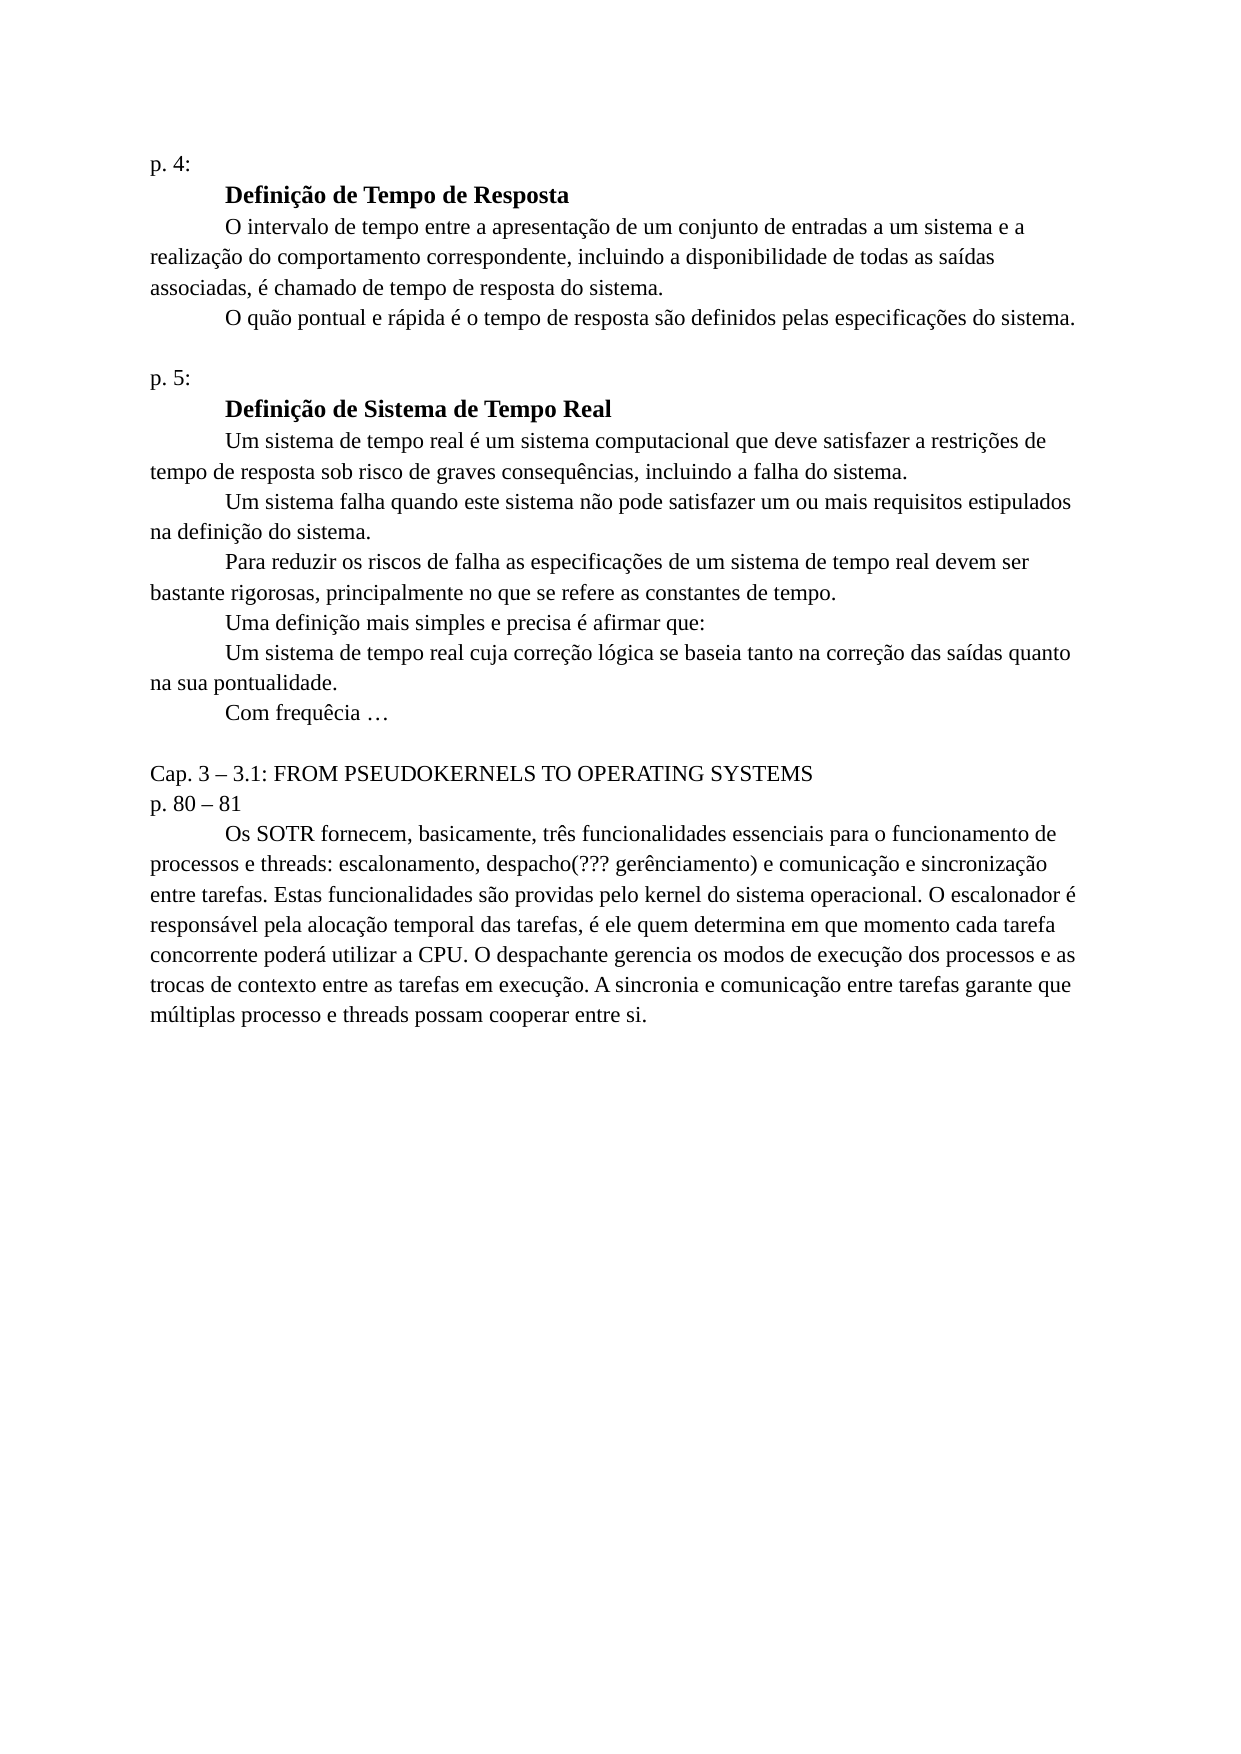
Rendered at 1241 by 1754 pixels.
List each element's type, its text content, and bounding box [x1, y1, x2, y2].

text O quão pontual e rápida é o tempo de resposta são definidos pelas especificações do sistema. [150, 304, 1090, 330]
text Os SOTR fornecem, basicamente, três funcionalidades essenciais para o funcionamento de processos e threads: escalonamento, despacho(??? gerênciamento) e comunicação e sincronização entre tarefas. Estas funcionalidades são providas pelo kernel do sistema operacional. O escalonador é responsável pela alocação temporal das tarefas, é ele quem determina em que momento cada tarefa concorrente poderá utilizar a CPU. O despachante gerencia os modos de execução dos processos e as trocas de contexto entre as tarefas em execução. A sincronia e comunicação entre tarefas garante que múltiplas processo e threads possam cooperar entre si. [150, 820, 1090, 1028]
text Cap. 3 – 3.1: FROM PSEUDOKERNELS TO OPERATING SYSTEMS [150, 760, 1090, 786]
text p. 80 – 81 [150, 790, 1090, 816]
text p. 4: [150, 150, 1090, 176]
text Com frequêcia … [150, 699, 1090, 726]
text Uma definição mais simples e precisa é afirmar que: [150, 609, 1090, 635]
text Um sistema falha quando este sistema não pode satisfazer um ou mais requisitos estipulados na definição do sistema. [150, 488, 1090, 544]
text Definição de Sistema de Tempo Real [150, 394, 1090, 423]
text p. 5: [150, 364, 1090, 391]
text Para reduzir os riscos de falha as especificações de um sistema de tempo real devem ser bastante rigorosas, principalmente no que se refere as constantes de tempo. [150, 548, 1090, 605]
text O intervalo de tempo entre a apresentação de um conjunto de entradas a um sistema e a realização do comportamento correspondente, incluindo a disponibilidade de todas as saídas associadas, é chamado de tempo de resposta do sistema. [150, 213, 1090, 300]
text Definição de Tempo de Resposta [150, 180, 1090, 209]
text Um sistema de tempo real cuja correção lógica se baseia tanto na correção das saídas quanto na sua pontualidade. [150, 639, 1090, 696]
text Um sistema de tempo real é um sistema computacional que deve satisfazer a restrições de tempo de resposta sob risco de graves consequências, incluindo a falha do sistema. [150, 427, 1090, 484]
